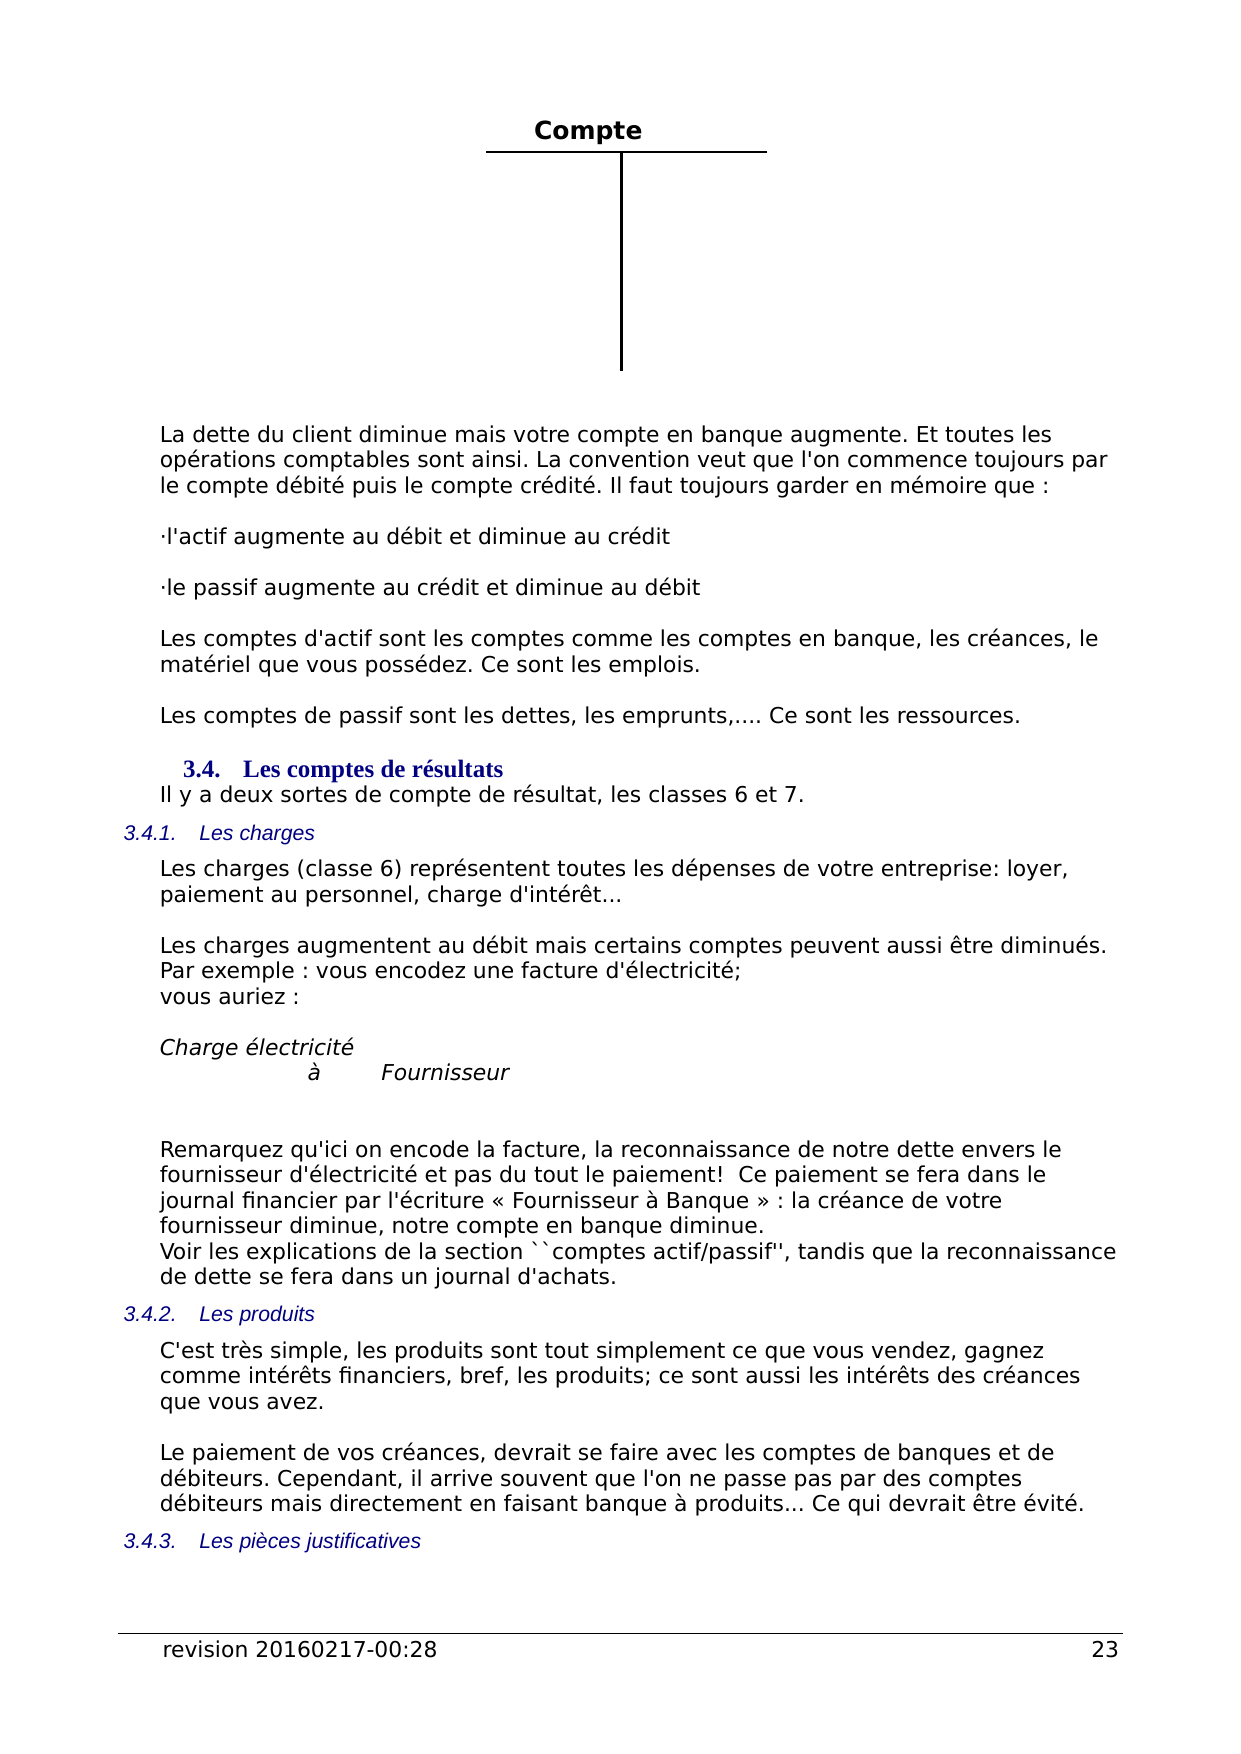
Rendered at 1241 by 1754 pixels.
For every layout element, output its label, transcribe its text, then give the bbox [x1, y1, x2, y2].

subtitle Les charges [117, 820, 1123, 844]
table_header Compte [486, 89, 767, 151]
text Les comptes de passif sont les dettes, les emprunts,.... Ce sont les ressources. [159, 703, 1123, 728]
subtitle Les produits [117, 1302, 1123, 1326]
text Par exemple : vous encodez une facture d'électricité; [159, 958, 1123, 984]
text Remarquez qu'ici on encode la facture, la reconnaissance de notre dette envers le fournisseur d'électricité et pas du tout le paiement! Ce paiement se fera dans le journal financier par l'écriture « Fournisseur à Banque » : la créance de votre fournisseur diminue, notre compte en banque diminue. [159, 1137, 1123, 1239]
text Charge électricité [159, 1035, 1123, 1060]
subtitle Les comptes de résultats [177, 754, 1123, 783]
text Les charges augmentent au débit mais certains comptes peuvent aussi être diminués. [159, 933, 1123, 958]
text C'est très simple, les produits sont tout simplement ce que vous vendez, gagnez comme intérêts financiers, bref, les produits; ce sont aussi les intérêts des créances que vous avez. [159, 1338, 1123, 1414]
text Les comptes d'actif sont les comptes comme les comptes en banque, les créances, le matériel que vous possédez. Ce sont les emplois. [159, 626, 1123, 677]
text Les charges (classe 6) représentent toutes les dépenses de votre entreprise: loyer, paiement au personnel, charge d'intérêt... [159, 856, 1123, 907]
text à Fournisseur [159, 1060, 1123, 1086]
text ·le passif augmente au crédit et diminue au débit [159, 575, 1123, 601]
text Voir les explications de la section ``comptes actif/passif'', tandis que la reconnaissance de dette se fera dans un journal d'achats. [159, 1239, 1123, 1290]
text ·l'actif augmente au débit et diminue au crédit [159, 524, 1123, 550]
text Le paiement de vos créances, devrait se faire avec les comptes de banques et de débiteurs. Cependant, il arrive souvent que l'on ne passe pas par des comptes débiteurs mais directement en faisant banque à produits... Ce qui devrait être évité. [159, 1440, 1123, 1517]
text La dette du client diminue mais votre compte en banque augmente. Et toutes les opérations comptables sont ainsi. La convention veut que l'on commence toujours par le compte débité puis le compte crédité. Il faut toujours garder en mémoire que : [159, 422, 1123, 499]
table_cell [623, 153, 767, 371]
text vous auriez : [159, 984, 1123, 1009]
text Il y a deux sortes de compte de résultat, les classes 6 et 7. [159, 783, 1123, 808]
table_cell [486, 153, 620, 371]
subtitle Les pièces justificatives [117, 1528, 1123, 1553]
